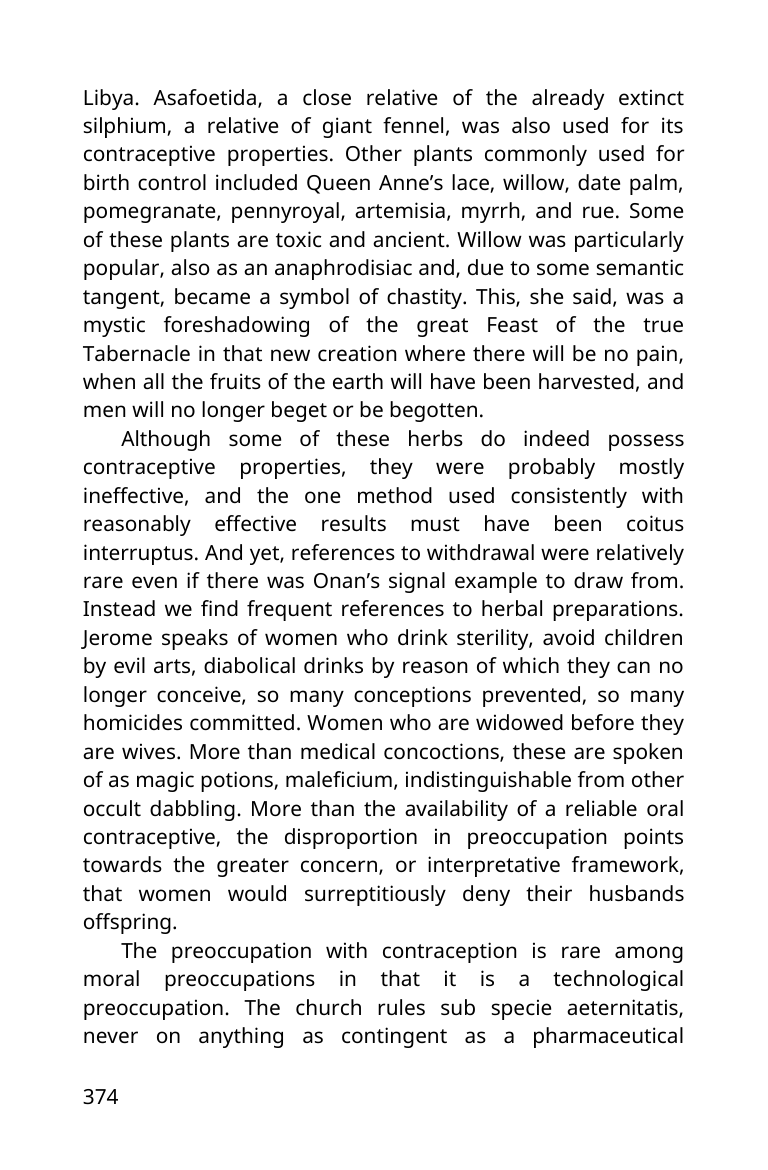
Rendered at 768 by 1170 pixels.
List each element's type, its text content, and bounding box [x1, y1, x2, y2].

text The preoccupation with contraception is rare among moral preoccupations in that it is a technological preoccupation. The church rules sub specie aeternitatis, never on anything as contingent as a pharmaceutical [83, 936, 685, 1049]
text Although some of these herbs do indeed possess contraceptive properties, they were probably mostly ineffective, and the one method used consistently with reasonably effective results must have been coitus interruptus. And yet, references to withdrawal were relatively rare even if there was Onan’s signal example to draw from. Instead we find frequent references to herbal preparations. Jerome speaks of women who drink sterility, avoid children by evil arts, diabolical drinks by reason of which they can no longer conceive, so many conceptions prevented, so many homicides committed. Women who are widowed before they are wives. More than medical concoctions, these are spoken of as magic potions, maleficium, indistinguishable from other occult dabbling. More than the availability of a reliable oral contraceptive, the disproportion in preoccupation points towards the greater concern, or interpretative framework, that women would surreptitiously deny their husbands offspring. [83, 424, 685, 936]
text Libya. Asafoetida, a close relative of the already extinct silphium, a relative of giant fennel, was also used for its contraceptive properties. Other plants commonly used for birth control included Queen Anne’s lace, willow, date palm, pomegranate, pennyroyal, artemisia, myrrh, and rue. Some of these plants are toxic and ancient. Willow was particularly popular, also as an anaphrodisiac and, due to some semantic tangent, became a symbol of chastity. This, she said, was a mystic foreshadowing of the great Feast of the true Tabernacle in that new creation where there will be no pain, when all the fruits of the earth will have been harvested, and men will no longer beget or be begotten. [83, 83, 685, 424]
